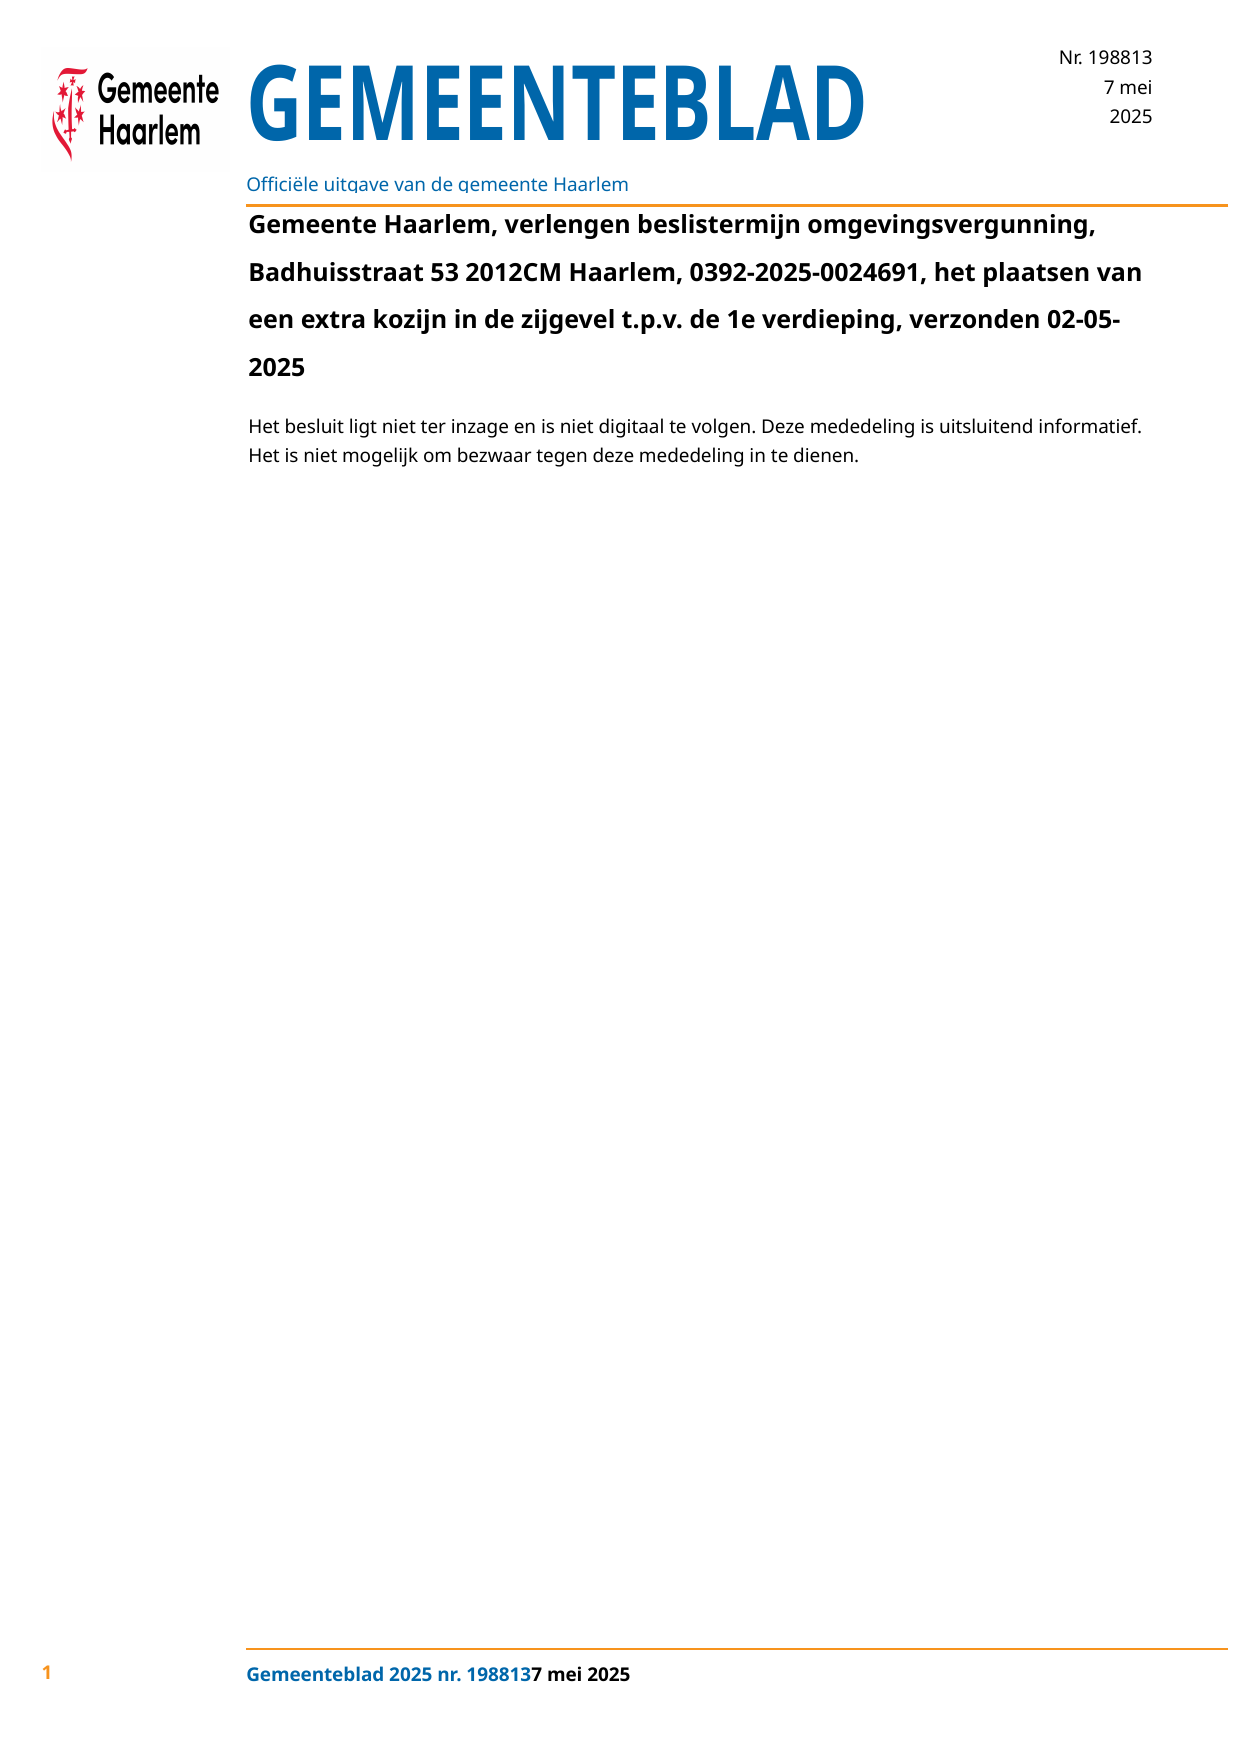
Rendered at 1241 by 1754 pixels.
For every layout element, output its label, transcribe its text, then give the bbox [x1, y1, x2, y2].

picture [41, 47, 231, 172]
text Gemeente Haarlem, verlengen beslistermijn omgevingsvergunning, Badhuisstraat 53 2012CM Haarlem, 0392-2025-0024691, het plaatsen van een extra kozijn in de zijgevel t.p.v. de 1e verdieping, verzonden 02-05-2025 [248, 207, 1152, 384]
text Het besluit ligt niet ter inzage en is niet digitaal te volgen. Deze mededeling is uitsluitend informatief. Het is niet mogelijk om bezwaar tegen deze mededeling in te dienen. [248, 413, 1152, 468]
